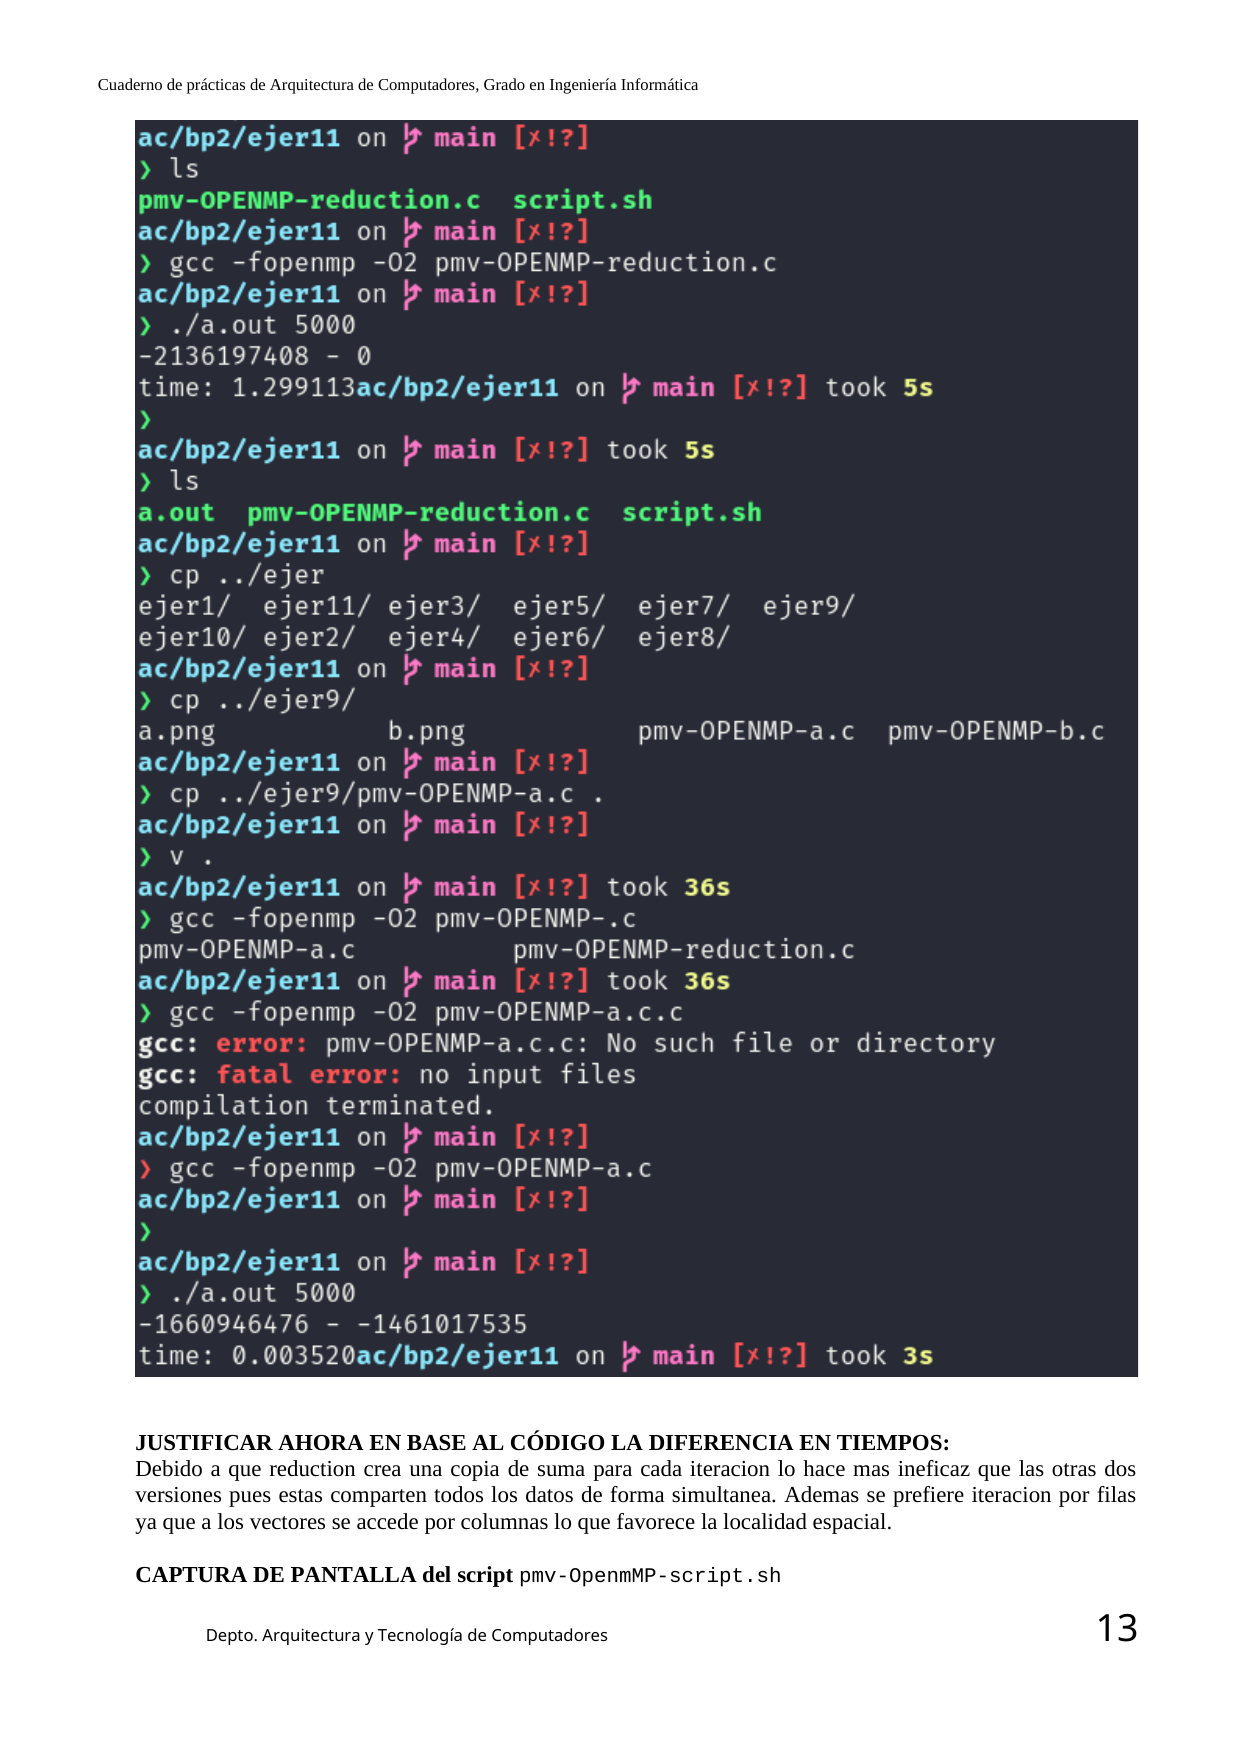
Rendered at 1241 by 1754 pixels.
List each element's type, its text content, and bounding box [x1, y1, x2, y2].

text Debido a que reduction crea una copia de suma para cada iteracion lo hace mas ineficaz que las otras dos versiones pues estas comparten todos los datos de forma simultanea. Ademas se prefiere iteracion por filas ya que a los vectores se accede por columnas lo que favorece la localidad espacial. [135, 1455, 1138, 1534]
text JUSTIFICAR AHORA EN BASE AL CÓDIGO LA DIFERENCIA EN TIEMPOS: [135, 1429, 1138, 1455]
text CAPTURA DE PANTALLA del script pmv-OpenmMP-script.sh [135, 1561, 1138, 1588]
picture [135, 120, 1139, 1377]
